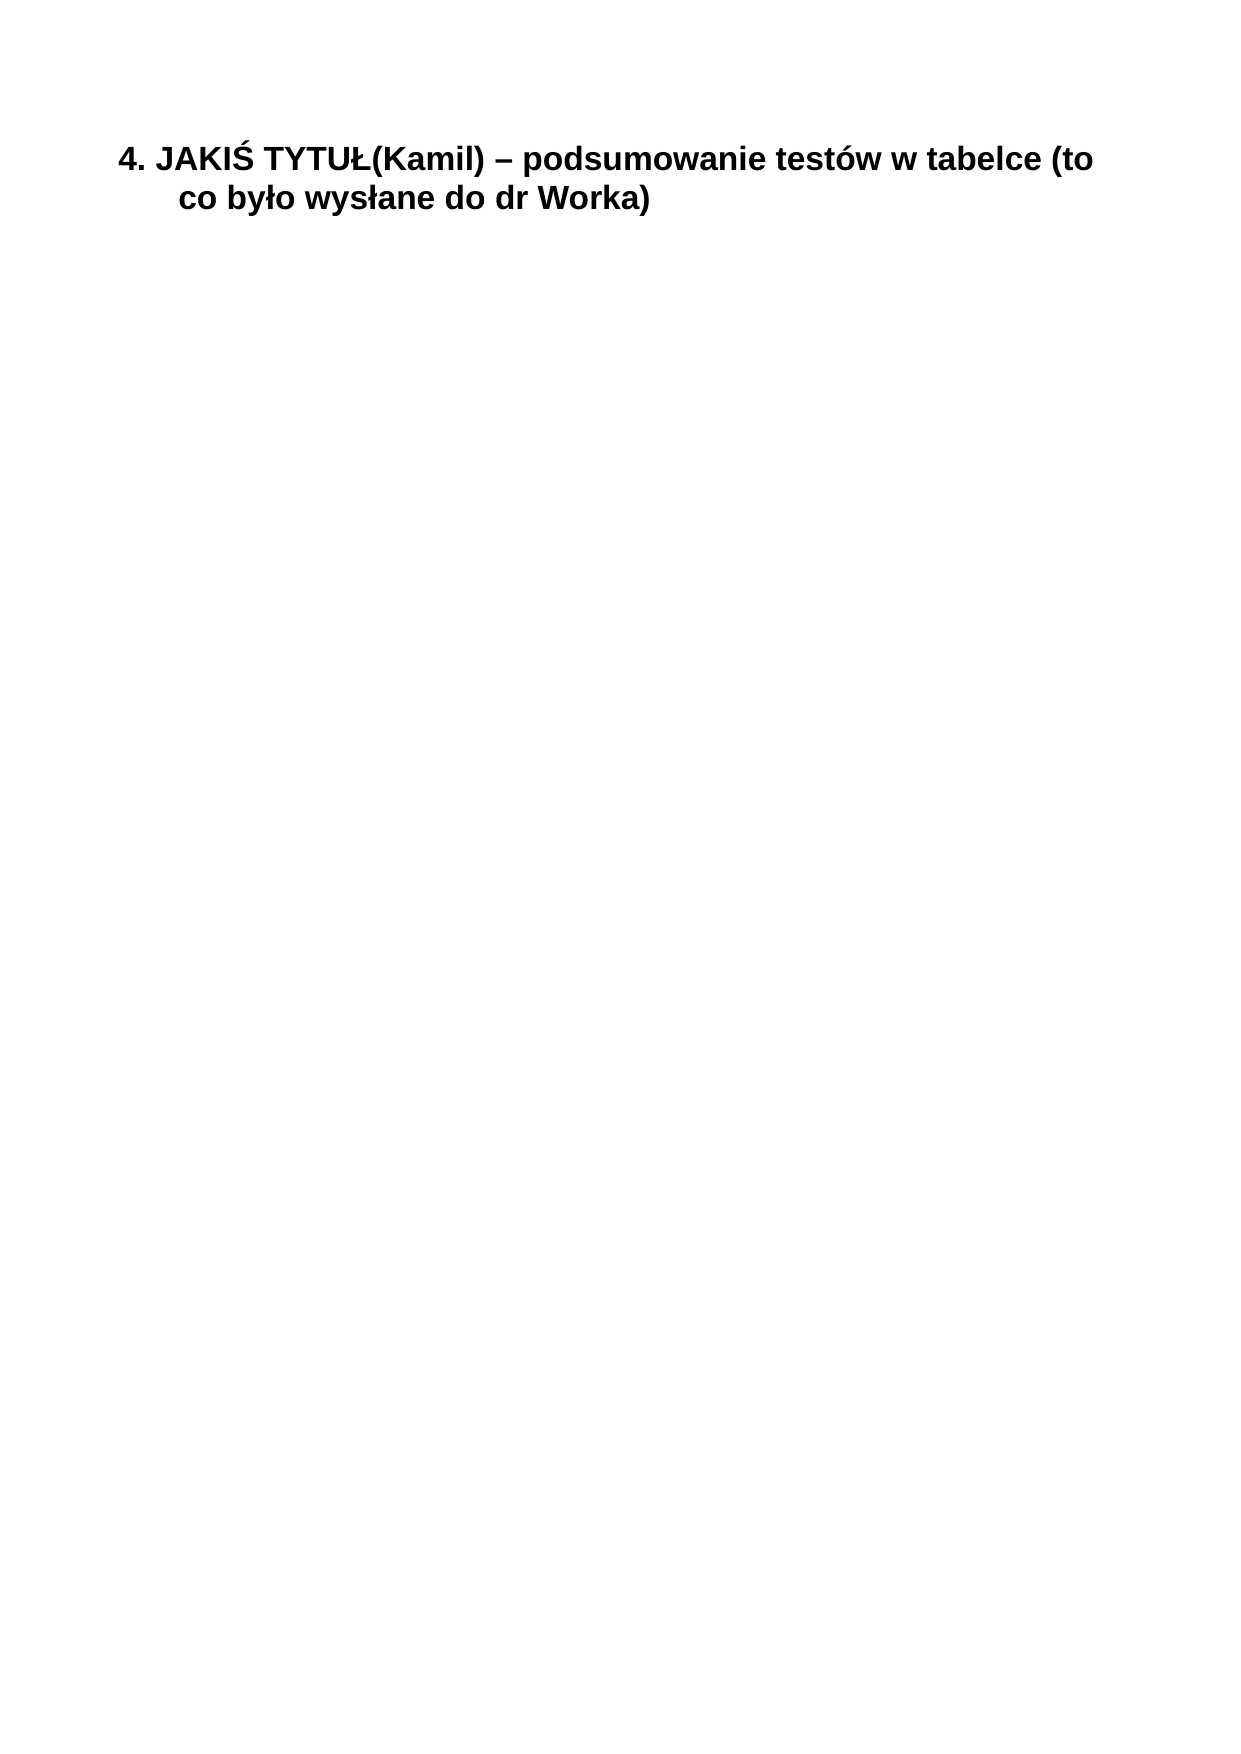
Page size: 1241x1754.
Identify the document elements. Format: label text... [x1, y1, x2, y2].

subtitle 4. JAKIŚ TYTUŁ(Kamil) – podsumowanie testów w tabelce (to co było wysłane do dr Worka) [118, 139, 1122, 216]
